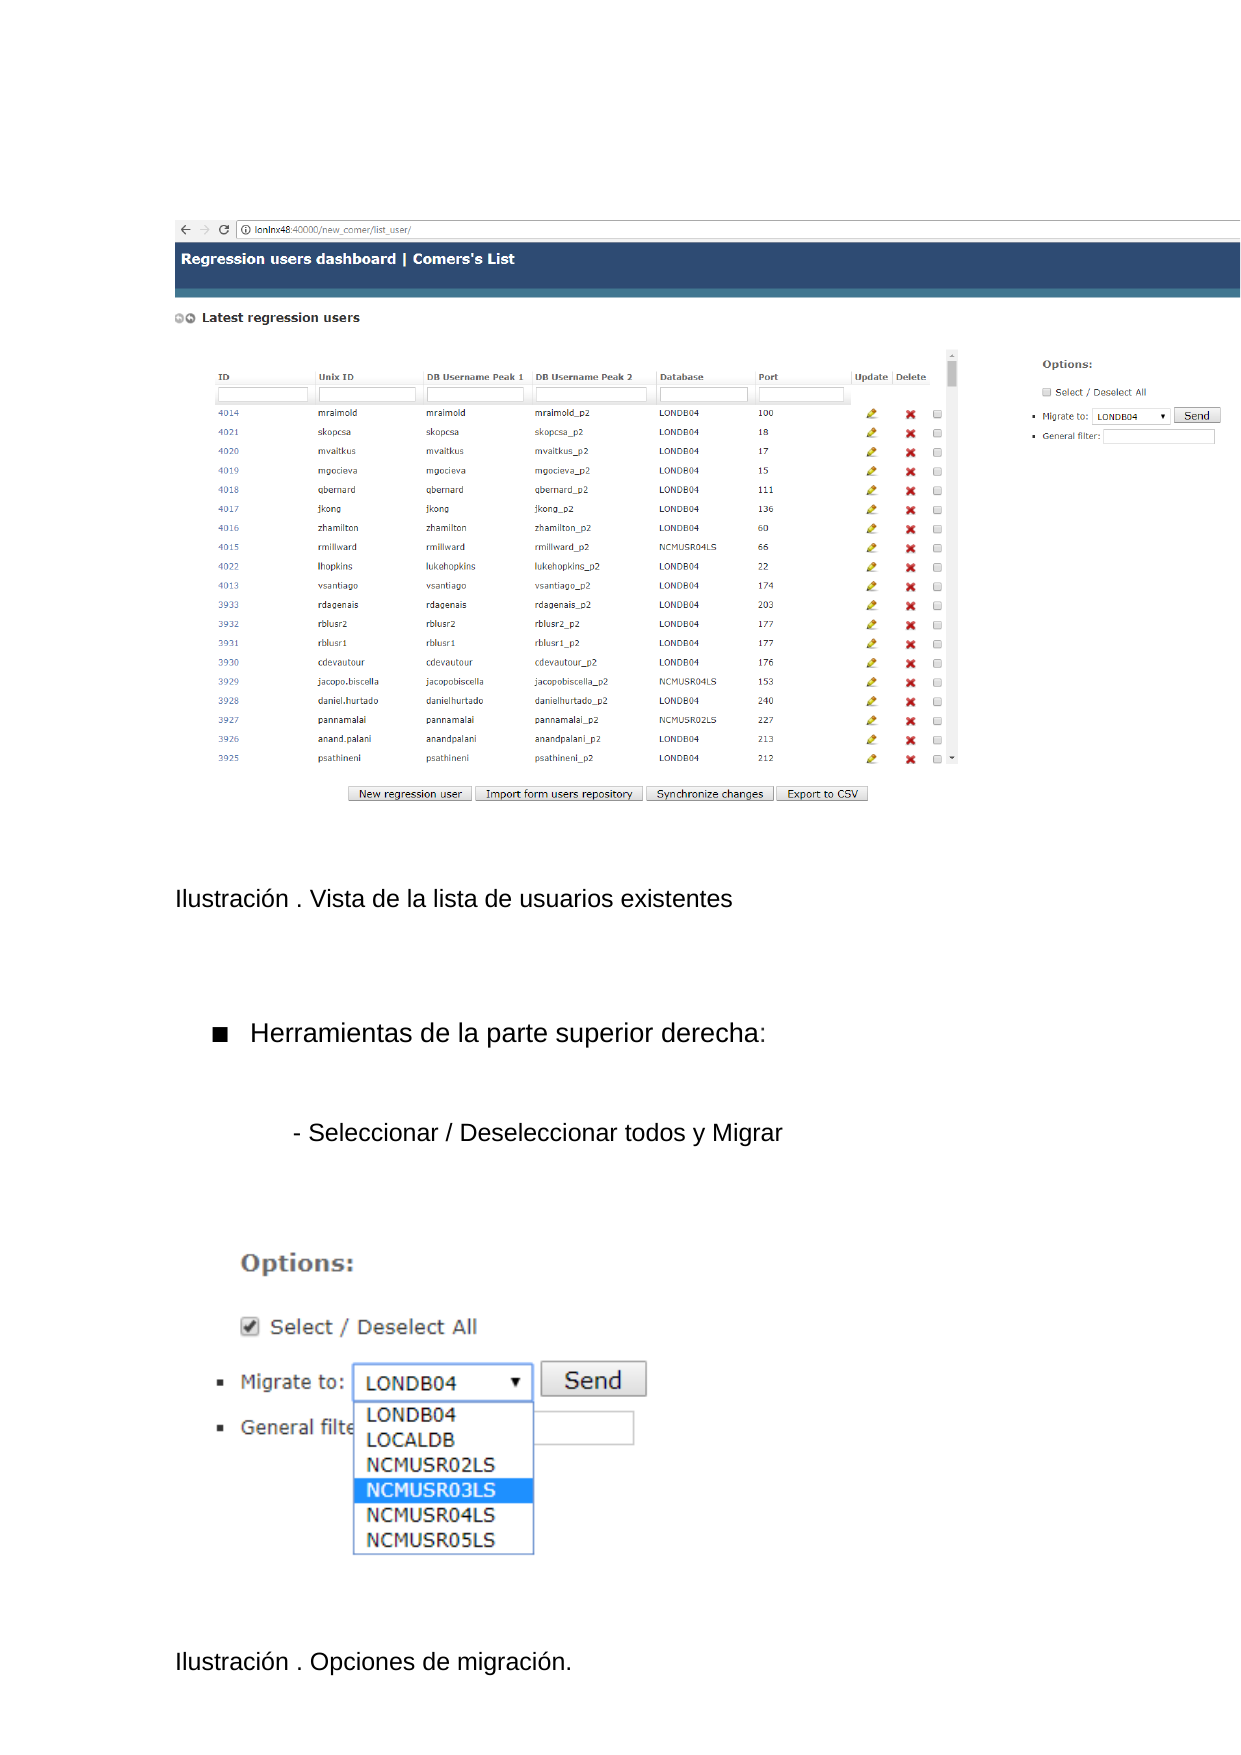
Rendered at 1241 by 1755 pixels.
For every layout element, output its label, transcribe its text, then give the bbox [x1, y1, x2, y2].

list - Seleccionar / Deseleccionar todos y Migrar [137, 1118, 1065, 1147]
list Herramientas de la parte superior derecha: [212, 1017, 1065, 1048]
text Ilustración . Vista de la lista de usuarios existentes [175, 884, 1065, 912]
picture [175, 220, 1241, 826]
list Ilustración . Opciones de migración. [137, 1647, 1065, 1675]
picture [175, 1220, 705, 1599]
